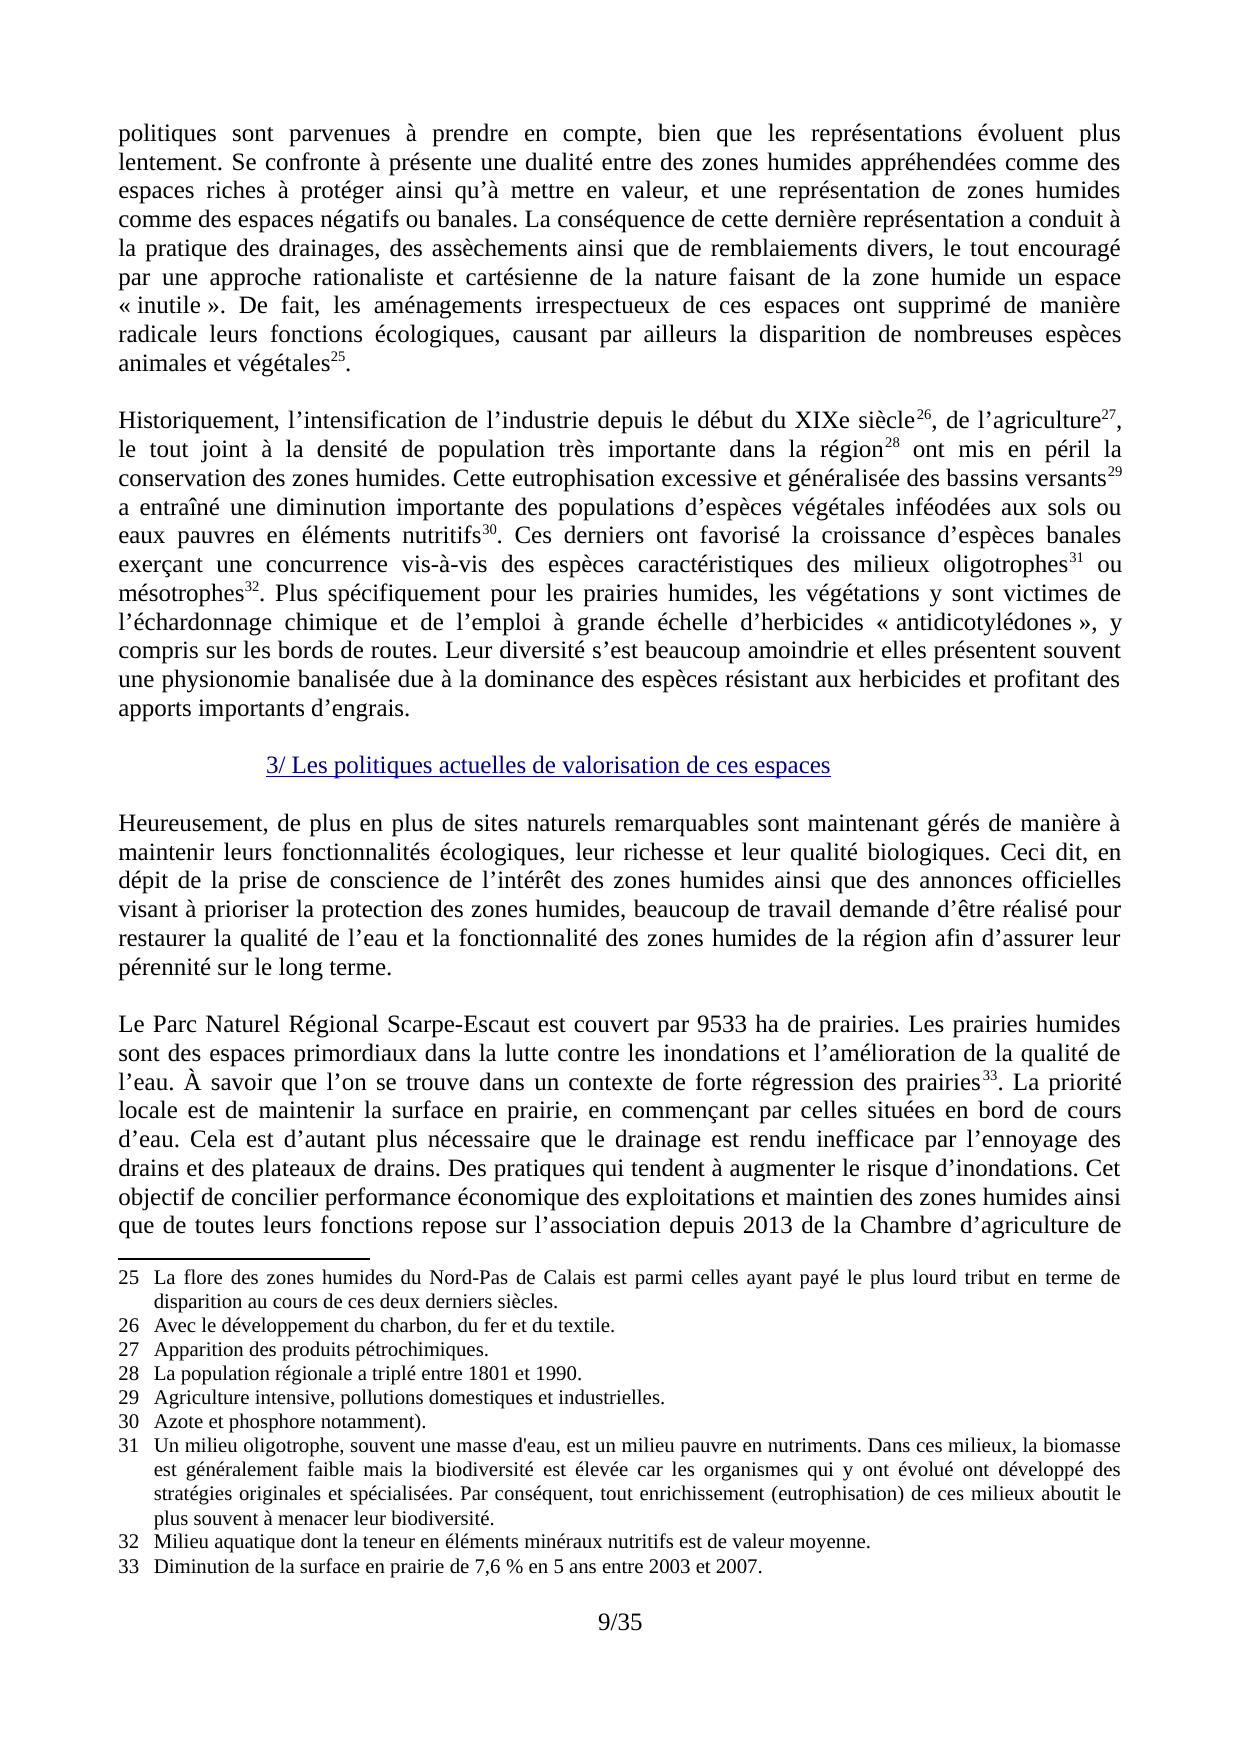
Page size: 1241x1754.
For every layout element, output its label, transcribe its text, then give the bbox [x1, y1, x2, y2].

text 3/ Les politiques actuelles de valorisation de ces espaces [118, 751, 1122, 779]
text Le Parc Naturel Régional Scarpe-Escaut est couvert par 9533 ha de prairies. Les prairies humides sont des espaces primordiaux dans la lutte contre les inondations et l’amélioration de la qualité de l’eau. À savoir que l’on se trouve dans un contexte de forte régression des prairies. La priorité locale est de maintenir la surface en prairie, en commençant par celles situées en bord de cours d’eau. Cela est d’autant plus nécessaire que le drainage est rendu inefficace par l’ennoyage des drains et des plateaux de drains. Des pratiques qui tendent à augmenter le risque d’inondations. Cet objectif de concilier performance économique des exploitations et maintien des zones humides ainsi que de toutes leurs fonctions repose sur l’association depuis 2013 de la Chambre d’agriculture de [118, 1009, 1122, 1239]
text Heureusement, de plus en plus de sites naturels remarquables sont maintenant gérés de manière à maintenir leurs fonctionnalités écologiques, leur richesse et leur qualité biologiques. Ceci dit, en dépit de la prise de conscience de l’intérêt des zones humides ainsi que des annonces officielles visant à prioriser la protection des zones humides, beaucoup de travail demande d’être réalisé pour restaurer la qualité de l’eau et la fonctionnalité des zones humides de la région afin d’assurer leur pérennité sur le long terme. [118, 808, 1122, 981]
text Agriculture intensive, pollutions domestiques et industrielles. [118, 1385, 1122, 1409]
text La population régionale a triplé entre 1801 et 1990. [118, 1361, 1122, 1385]
text Historiquement, l’intensification de l’industrie depuis le début du XIXe siècle, de l’agriculture, le tout joint à la densité de population très importante dans la région ont mis en péril la conservation des zones humides. Cette eutrophisation excessive et généralisée des bassins versants a entraîné une diminution importante des populations d’espèces végétales inféodées aux sols ou eaux pauvres en éléments nutritifs. Ces derniers ont favorisé la croissance d’espèces banales exerçant une concurrence vis-à-vis des espèces caractéristiques des milieux oligotrophes ou mésotrophes. Plus spécifiquement pour les prairies humides, les végétations y sont victimes de l’échardonnage chimique et de l’emploi à grande échelle d’herbicides « antidicotylédones », y compris sur les bords de routes. Leur diversité s’est beaucoup amoindrie et elles présentent souvent une physionomie banalisée due à la dominance des espèces résistant aux herbicides et profitant des apports importants d’engrais. [118, 406, 1122, 722]
text La flore des zones humides du Nord-Pas de Calais est parmi celles ayant payé le plus lourd tribut en terme de disparition au cours de ces deux derniers siècles. [118, 1265, 1122, 1313]
text politiques sont parvenues à prendre en compte, bien que les représentations évoluent plus lentement. Se confronte à présente une dualité entre des zones humides appréhendées comme des espaces riches à protéger ainsi qu’à mettre en valeur, et une représentation de zones humides comme des espaces négatifs ou banales. La conséquence de cette dernière représentation a conduit à la pratique des drainages, des assèchements ainsi que de remblaiements divers, le tout encouragé par une approche rationaliste et cartésienne de la nature faisant de la zone humide un espace « inutile ». De fait, les aménagements irrespectueux de ces espaces ont supprimé de manière radicale leurs fonctions écologiques, causant par ailleurs la disparition de nombreuses espèces animales et végétales. [118, 118, 1122, 377]
text Avec le développement du charbon, du fer et du textile. [118, 1313, 1122, 1337]
text Apparition des produits pétrochimiques. [118, 1337, 1122, 1361]
text Diminution de la surface en prairie de 7,6 % en 5 ans entre 2003 et 2007. [118, 1553, 1122, 1578]
text Un milieu oligotrophe, souvent une masse d'eau, est un milieu pauvre en nutriments. Dans ces milieux, la biomasse est généralement faible mais la biodiversité est élevée car les organismes qui y ont évolué ont développé des stratégies originales et spécialisées. Par conséquent, tout enrichissement (eutrophisation) de ces milieux aboutit le plus souvent à menacer leur biodiversité. [118, 1433, 1122, 1529]
text Milieu aquatique dont la teneur en éléments minéraux nutritifs est de valeur moyenne. [118, 1529, 1122, 1553]
text Azote et phosphore notamment). [118, 1409, 1122, 1433]
